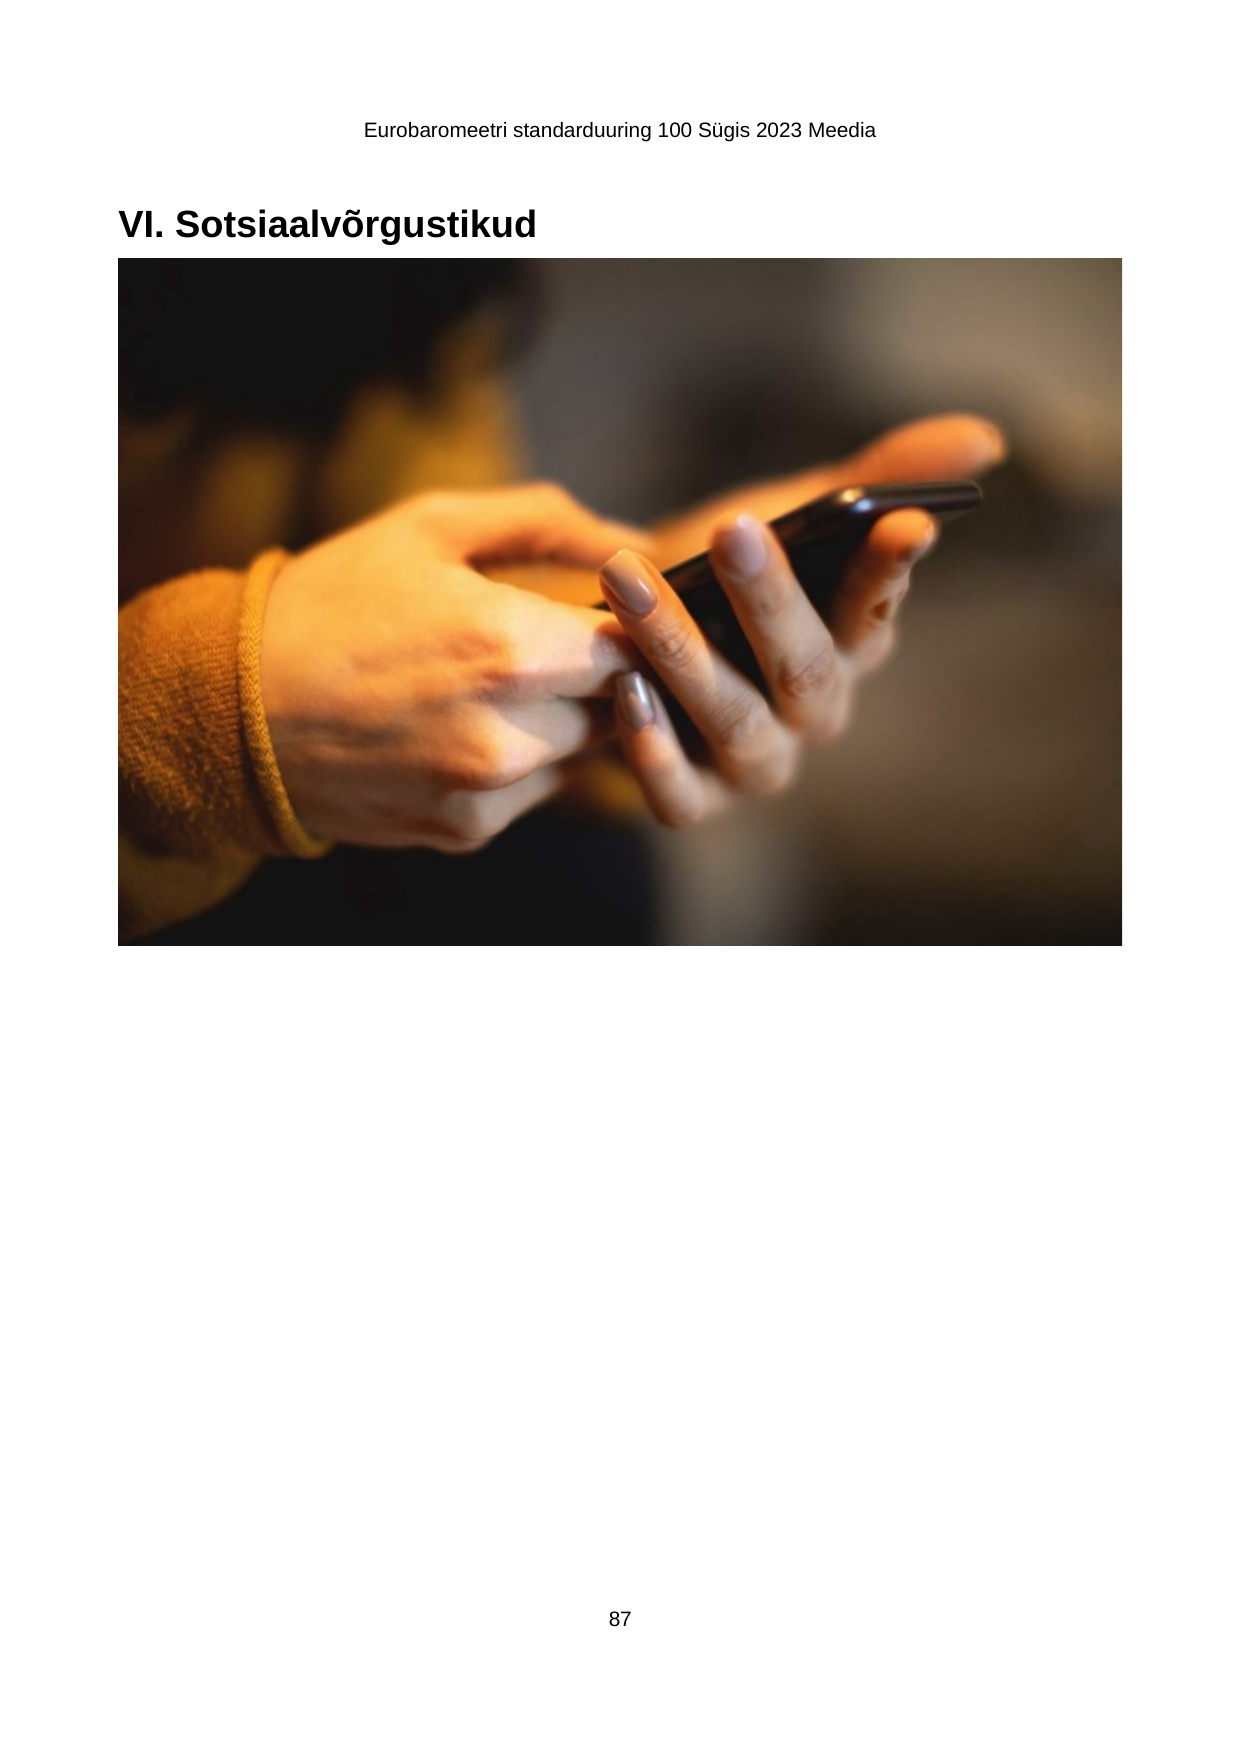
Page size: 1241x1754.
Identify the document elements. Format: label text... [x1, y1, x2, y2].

picture [118, 258, 1123, 946]
subtitle VI. Sotsiaalvõrgustikud [118, 202, 1122, 246]
